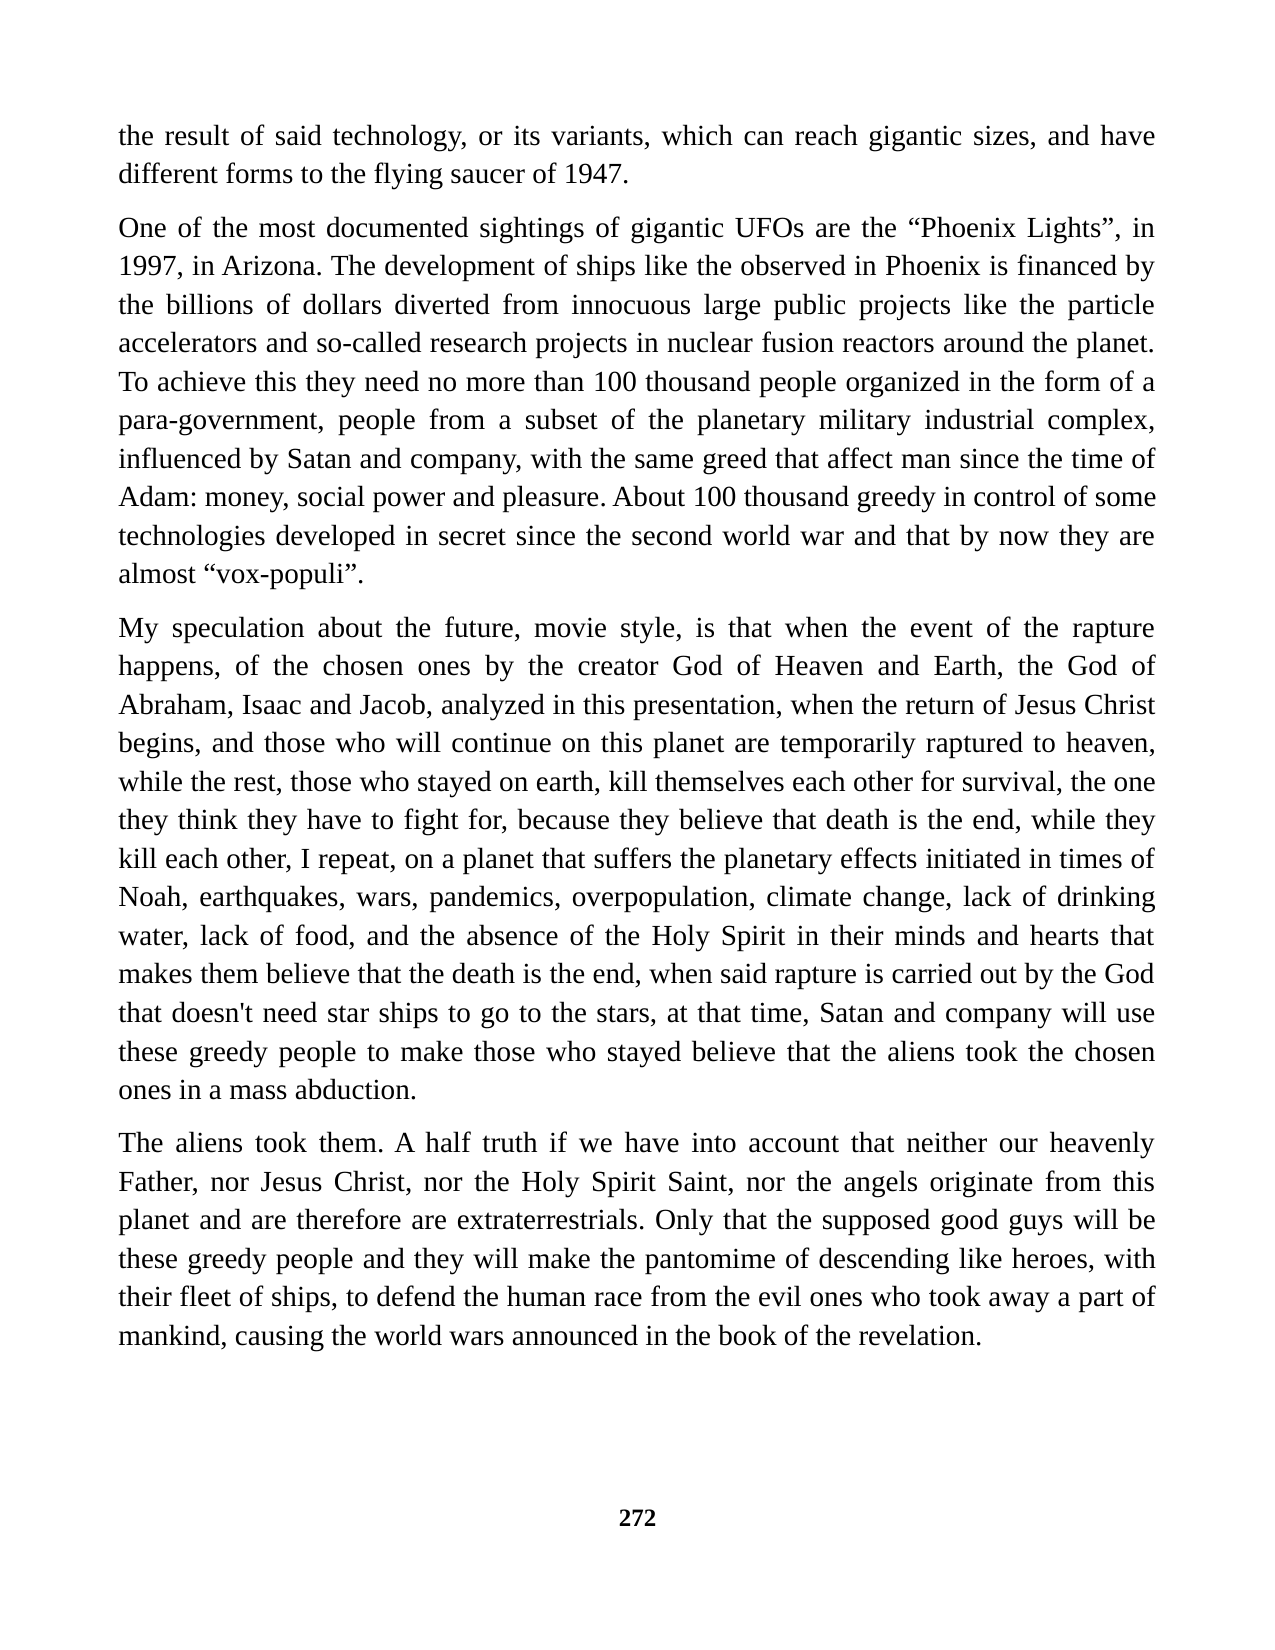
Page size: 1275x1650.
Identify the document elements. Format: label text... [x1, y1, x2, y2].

text The aliens took them. A half truth if we have into account that neither our heavenly Father, nor Jesus Christ, nor the Holy Spirit Saint, nor the angels originate from this planet and are therefore are extraterrestrials. Only that the supposed good guys will be these greedy people and they will make the pantomime of descending like heroes, with their fleet of ships, to defend the human race from the evil ones who took away a part of mankind, causing the world wars announced in the book of the revelation. [118, 1125, 1157, 1352]
text the result of said technology, or its variants, which can reach gigantic sizes, and have different forms to the flying saucer of 1947. [118, 118, 1157, 190]
text One of the most documented sightings of gigantic UFOs are the “Phoenix Lights”, in 1997, in Arizona. The development of ships like the observed in Phoenix is financed by the billions of dollars diverted from innocuous large public projects like the particle accelerators and so-called research projects in nuclear fusion reactors around the planet. To achieve this they need no more than 100 thousand people organized in the form of a para-government, people from a subset of the planetary military industrial complex, influenced by Satan and company, with the same greed that affect man since the time of Adam: money, social power and pleasure. About 100 thousand greedy in control of some technologies developed in secret since the second world war and that by now they are almost “vox-populi”. [118, 210, 1157, 590]
text My speculation about the future, movie style, is that when the event of the rapture happens, of the chosen ones by the creator God of Heaven and Earth, the God of Abraham, Isaac and Jacob, analyzed in this presentation, when the return of Jesus Christ begins, and those who will continue on this planet are temporarily raptured to heaven, while the rest, those who stayed on earth, kill themselves each other for survival, the one they think they have to fight for, because they believe that death is the end, while they kill each other, I repeat, on a planet that suffers the planetary effects initiated in times of Noah, earthquakes, wars, pandemics, overpopulation, climate change, lack of drinking water, lack of food, and the absence of the Holy Spirit in their minds and hearts that makes them believe that the death is the end, when said rapture is carried out by the God that doesn't need star ships to go to the stars, at that time, Satan and company will use these greedy people to make those who stayed believe that the aliens took the chosen ones in a mass abduction. [118, 610, 1157, 1106]
